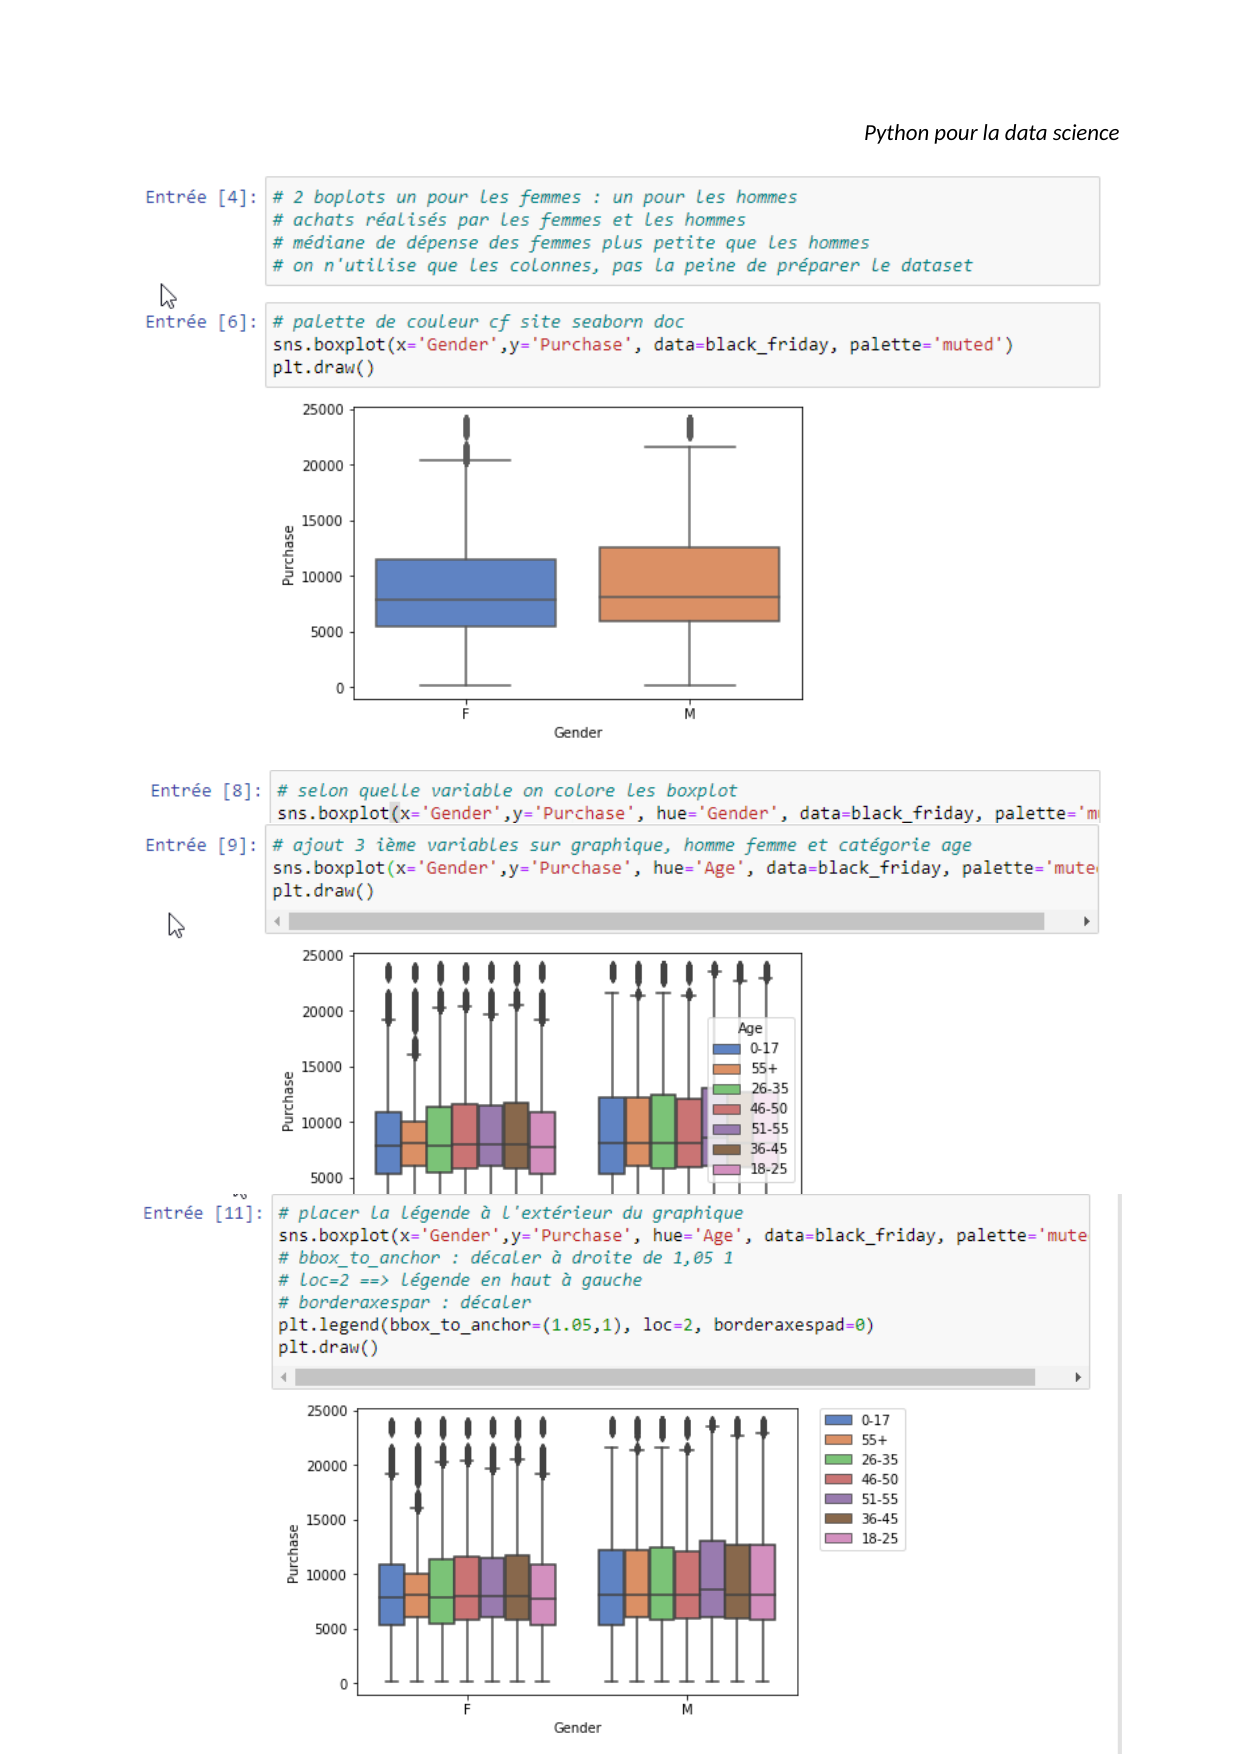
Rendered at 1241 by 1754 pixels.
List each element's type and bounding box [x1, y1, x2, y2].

picture [118, 770, 1122, 1754]
picture [118, 175, 1122, 758]
